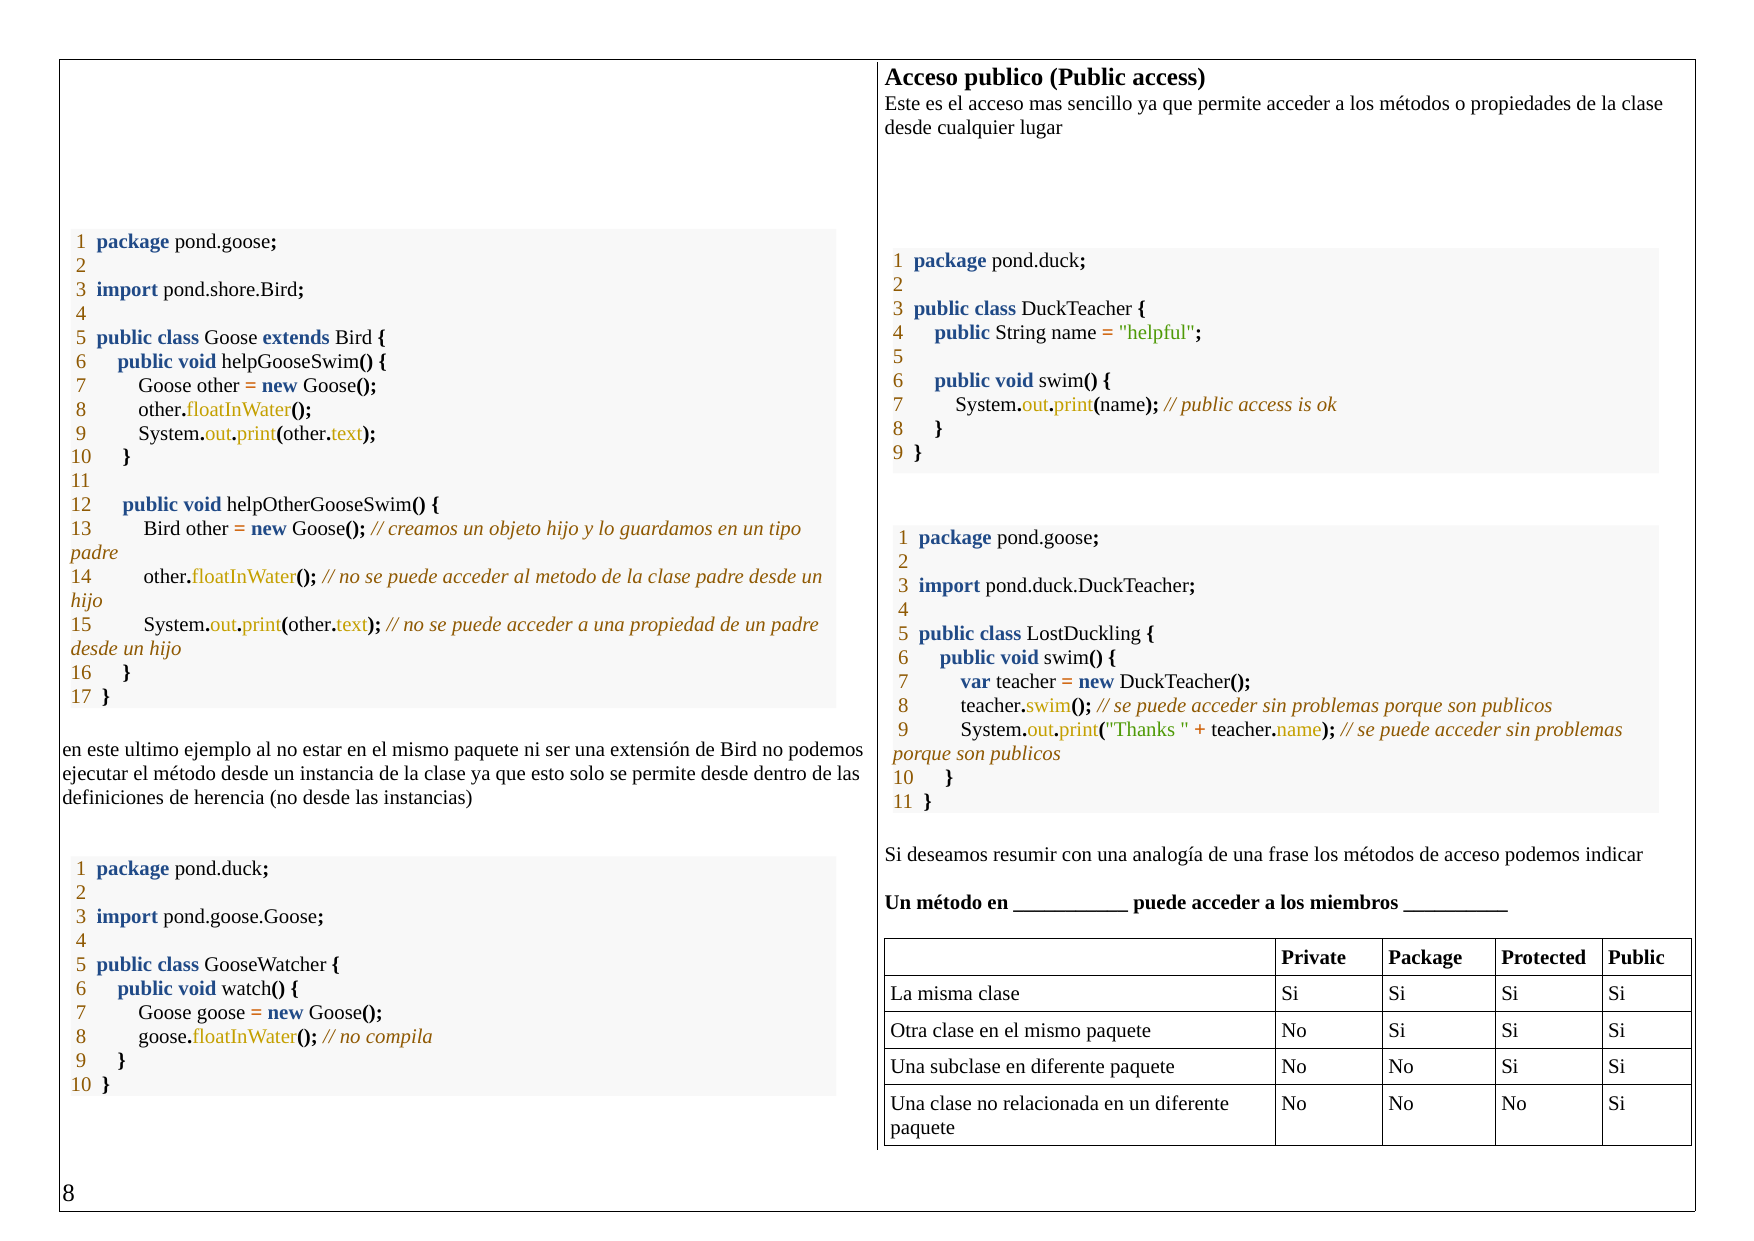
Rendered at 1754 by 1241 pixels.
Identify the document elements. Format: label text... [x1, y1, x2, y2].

table_cell La misma clase [885, 976, 1275, 1011]
table_cell Si [1603, 1012, 1691, 1048]
table_header Private [1276, 939, 1382, 974]
table_cell Si [1496, 1049, 1602, 1084]
table_header Protected [1496, 939, 1602, 974]
table_cell Si [1383, 1012, 1495, 1048]
table_cell No [1276, 1012, 1382, 1048]
table_cell Si [1496, 1012, 1602, 1048]
text Un método en ___________ puede acceder a los miembros __________ [884, 890, 1692, 914]
table_header Public [1603, 939, 1691, 974]
table_cell No [1496, 1085, 1602, 1145]
table_header [885, 939, 1275, 974]
table_cell Otra clase en el mismo paquete [885, 1012, 1275, 1048]
text Si deseamos resumir con una analogía de una frase los métodos de acceso podemos indicar [884, 842, 1692, 866]
table_header Package [1383, 939, 1495, 974]
text en este ultimo ejemplo al no estar en el mismo paquete ni ser una extensión de Bird no podemos ejecutar el método desde un instancia de la clase ya que esto solo se permite desde dentro de las definiciones de herencia (no desde las instancias) [62, 737, 869, 809]
table_cell No [1383, 1049, 1495, 1084]
table_cell Si [1496, 976, 1602, 1011]
table_cell Si [1276, 976, 1382, 1011]
text Acceso publico (Public access) [884, 62, 1692, 91]
table_cell Una clase no relacionada en un diferente paquete [885, 1085, 1275, 1145]
table_cell No [1276, 1085, 1382, 1145]
table_cell Una subclase en diferente paquete [885, 1049, 1275, 1084]
table_cell No [1276, 1049, 1382, 1084]
table_cell No [1383, 1085, 1495, 1145]
text Este es el acceso mas sencillo ya que permite acceder a los métodos o propiedades de la clase desde cualquier lugar [884, 91, 1692, 139]
table_cell Si [1383, 976, 1495, 1011]
table_cell Si [1603, 1049, 1691, 1084]
table_cell Si [1603, 1085, 1691, 1145]
table_cell Si [1603, 976, 1691, 1011]
